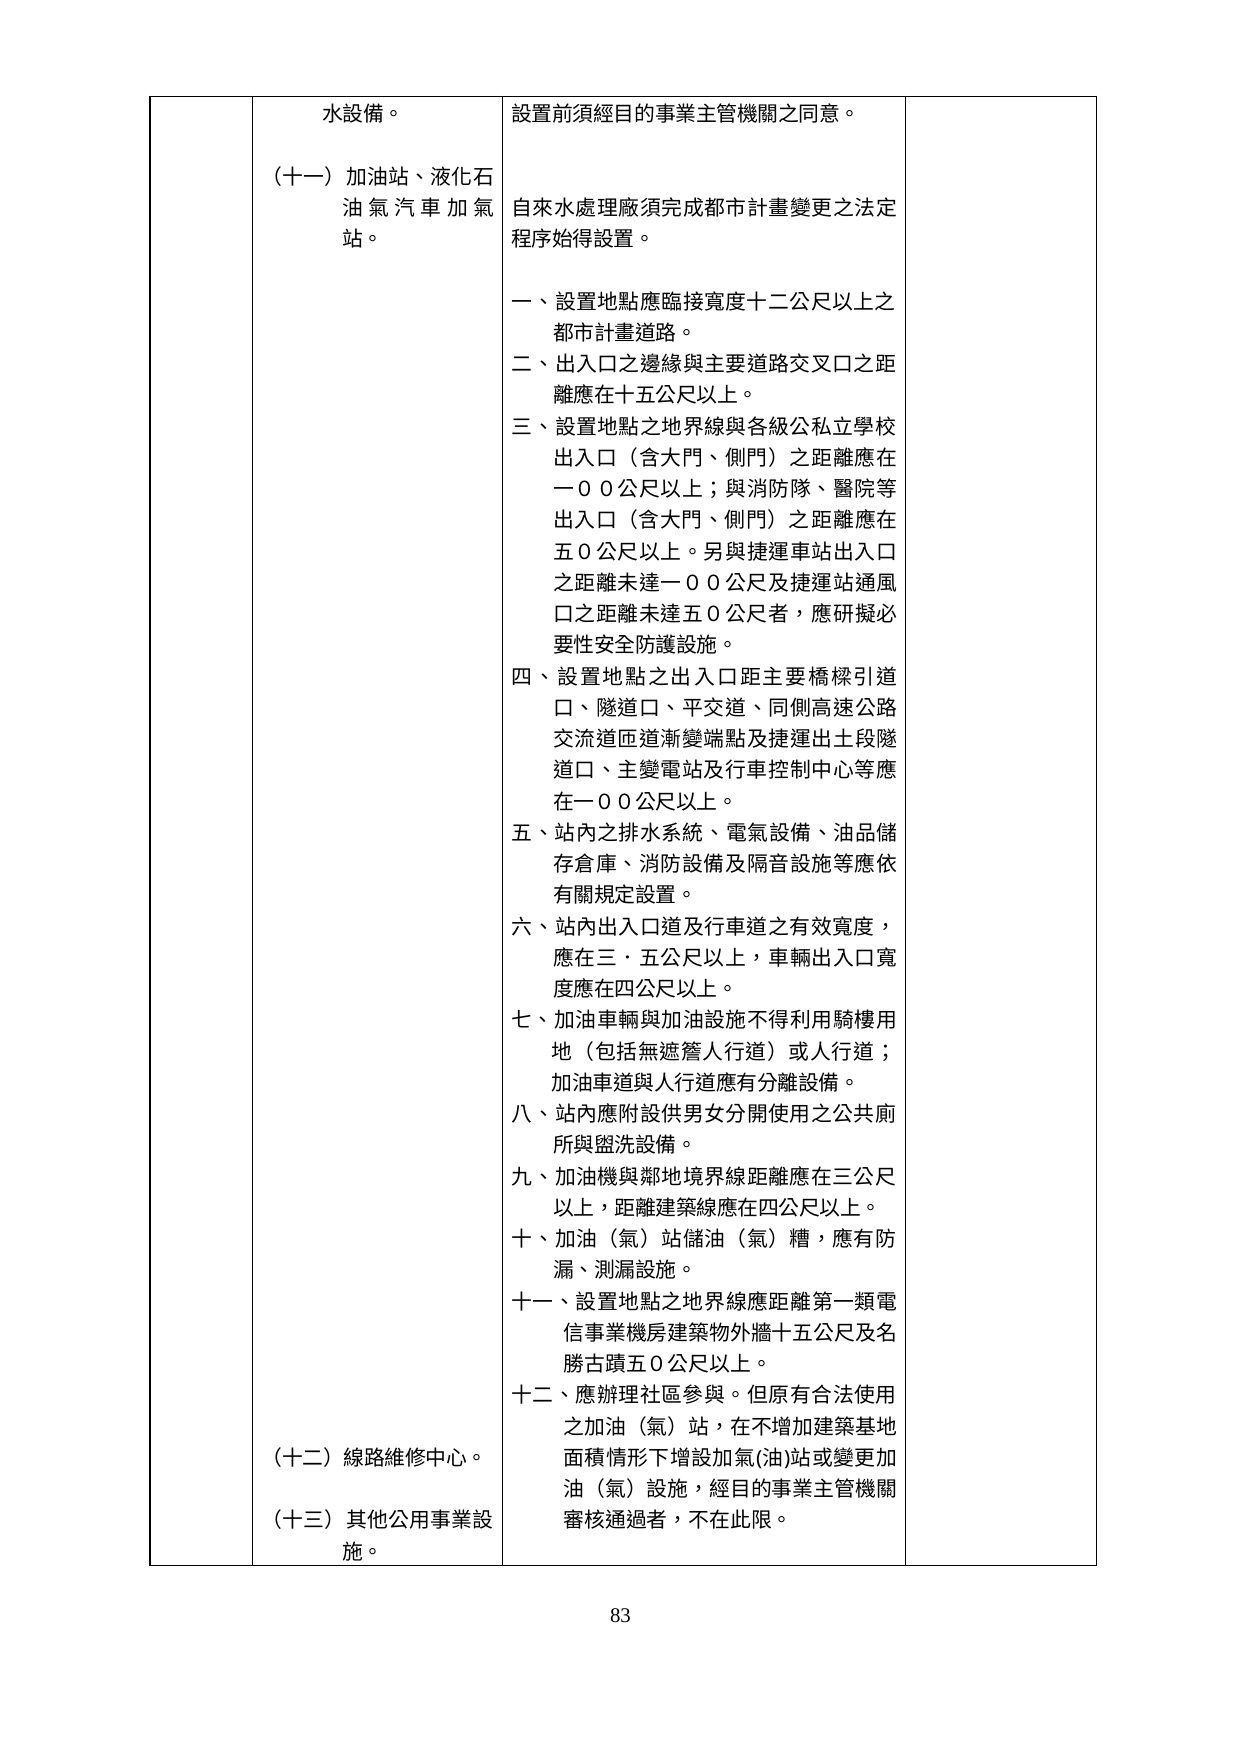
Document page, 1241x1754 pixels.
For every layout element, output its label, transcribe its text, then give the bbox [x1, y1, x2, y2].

table_cell [906, 97, 1096, 1565]
table_cell 設置前須經目的事業主管機關之同意。 自來水處理廠須完成都市計畫變更之法定程序始得設置。 一、設置地點應臨接寬度十二公尺以上之都市計畫道路。 二、出入口之邊緣與主要道路交叉口之距離應在十五公尺以上。 三、設置地點之地界線與各級公私立學校出入口（含大門、側門）之距離應在一００公尺以上；與消防隊、醫院等出入口（含大門、側門）之距離應在五０公尺以上。另與捷運車站出入口之距離未達一００公尺及捷運站通風口之距離未達五０公尺者，應研擬必要性安全防護設施。 四、設置地點之出入口距主要橋樑引道口、隧道口、平交道、同側高速公路交流道匝道漸變端點及捷運出土段隧道口、主變電站及行車控制中心等應在一００公尺以上。 五、站內之排水系統、電氣設備、油品儲存倉庫、消防設備及隔音設施等應依有關規定設置。 六、站內出入口道及行車道之有效寬度，應在三．五公尺以上，車輛出入口寬度應在四公尺以上。 七、加油車輛與加油設施不得利用騎樓用地（包括無遮簷人行道）或人行道；加油車道與人行道應有分離設備。 八、站內應附設供男女分開使用之公共廁所與盥洗設備。 九、加油機與鄰地境界線距離應在三公尺以上，距離建築線應在四公尺以上。 十、加油（氣）站儲油（氣）糟，應有防漏、測漏設施。 十一、設置地點之地界線應距離第一類電信事業機房建築物外牆十五公尺及名勝古蹟五０公尺以上。 十二、應辦理社區參與。但原有合法使用之加油（氣）站，在不增加建築基地面積情形下增設加氣(油)站或變更加油（氣）設施，經目的事業主管機關審核通過者，不在此限。 [503, 97, 905, 1565]
table_cell 水設備。 （十一）加油站、液化石油氣汽車加氣站。 （十二）線路維修中心。 （十三）其他公用事業設施。 [253, 97, 502, 1565]
table_cell [151, 97, 252, 1565]
